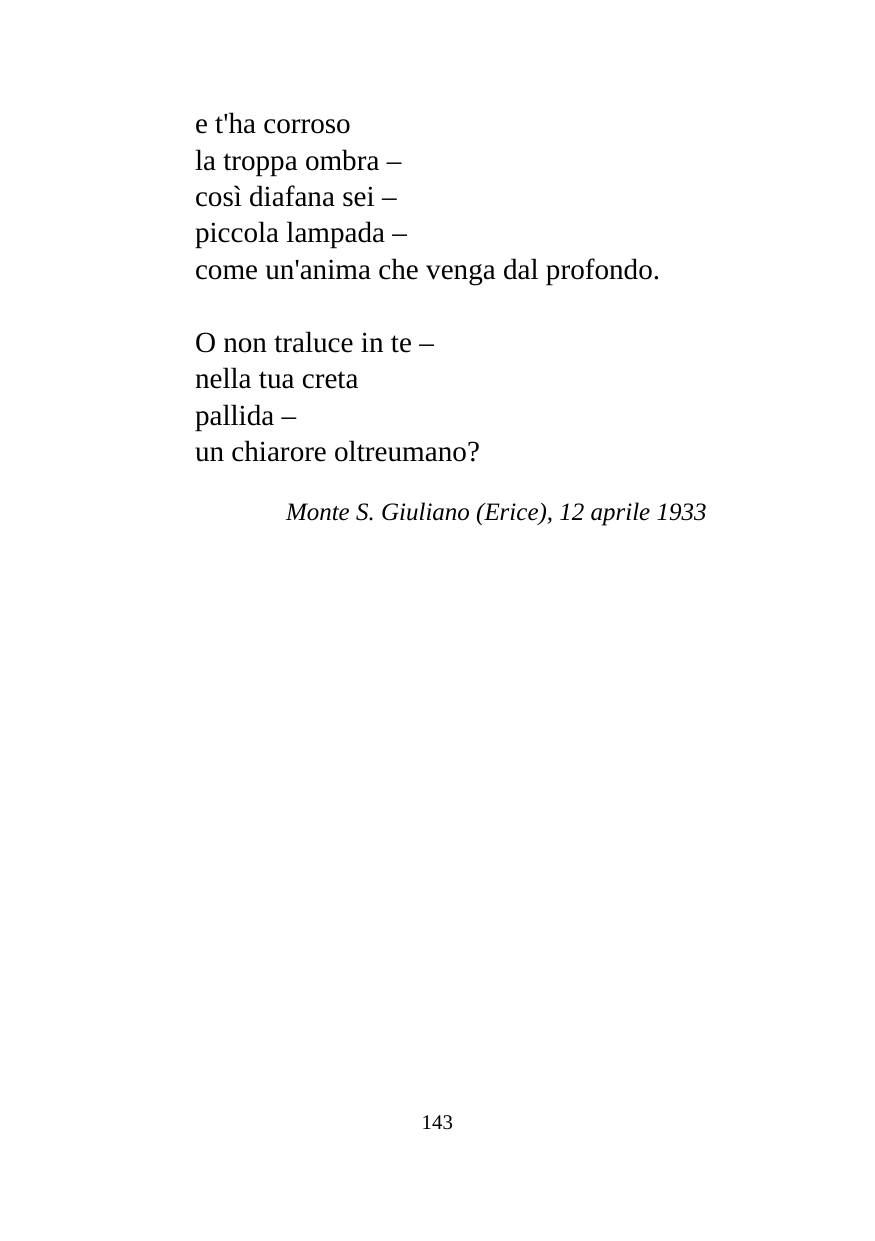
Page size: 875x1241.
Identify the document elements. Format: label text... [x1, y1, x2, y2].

text O non traluce in te – [195, 325, 768, 358]
text come un'anima che venga dal profondo. [195, 252, 768, 286]
text nella tua creta [195, 361, 768, 395]
text e t'ha corroso [195, 106, 768, 140]
text la troppa ombra – [195, 143, 768, 176]
text Monte S. Giuliano (Erice), 12 aprile 1933 [106, 497, 709, 526]
text pallida – [195, 398, 768, 431]
text un chiarore oltreumano? [195, 434, 768, 468]
text così diafana sei – [195, 179, 768, 213]
text piccola lampada – [195, 216, 768, 249]
